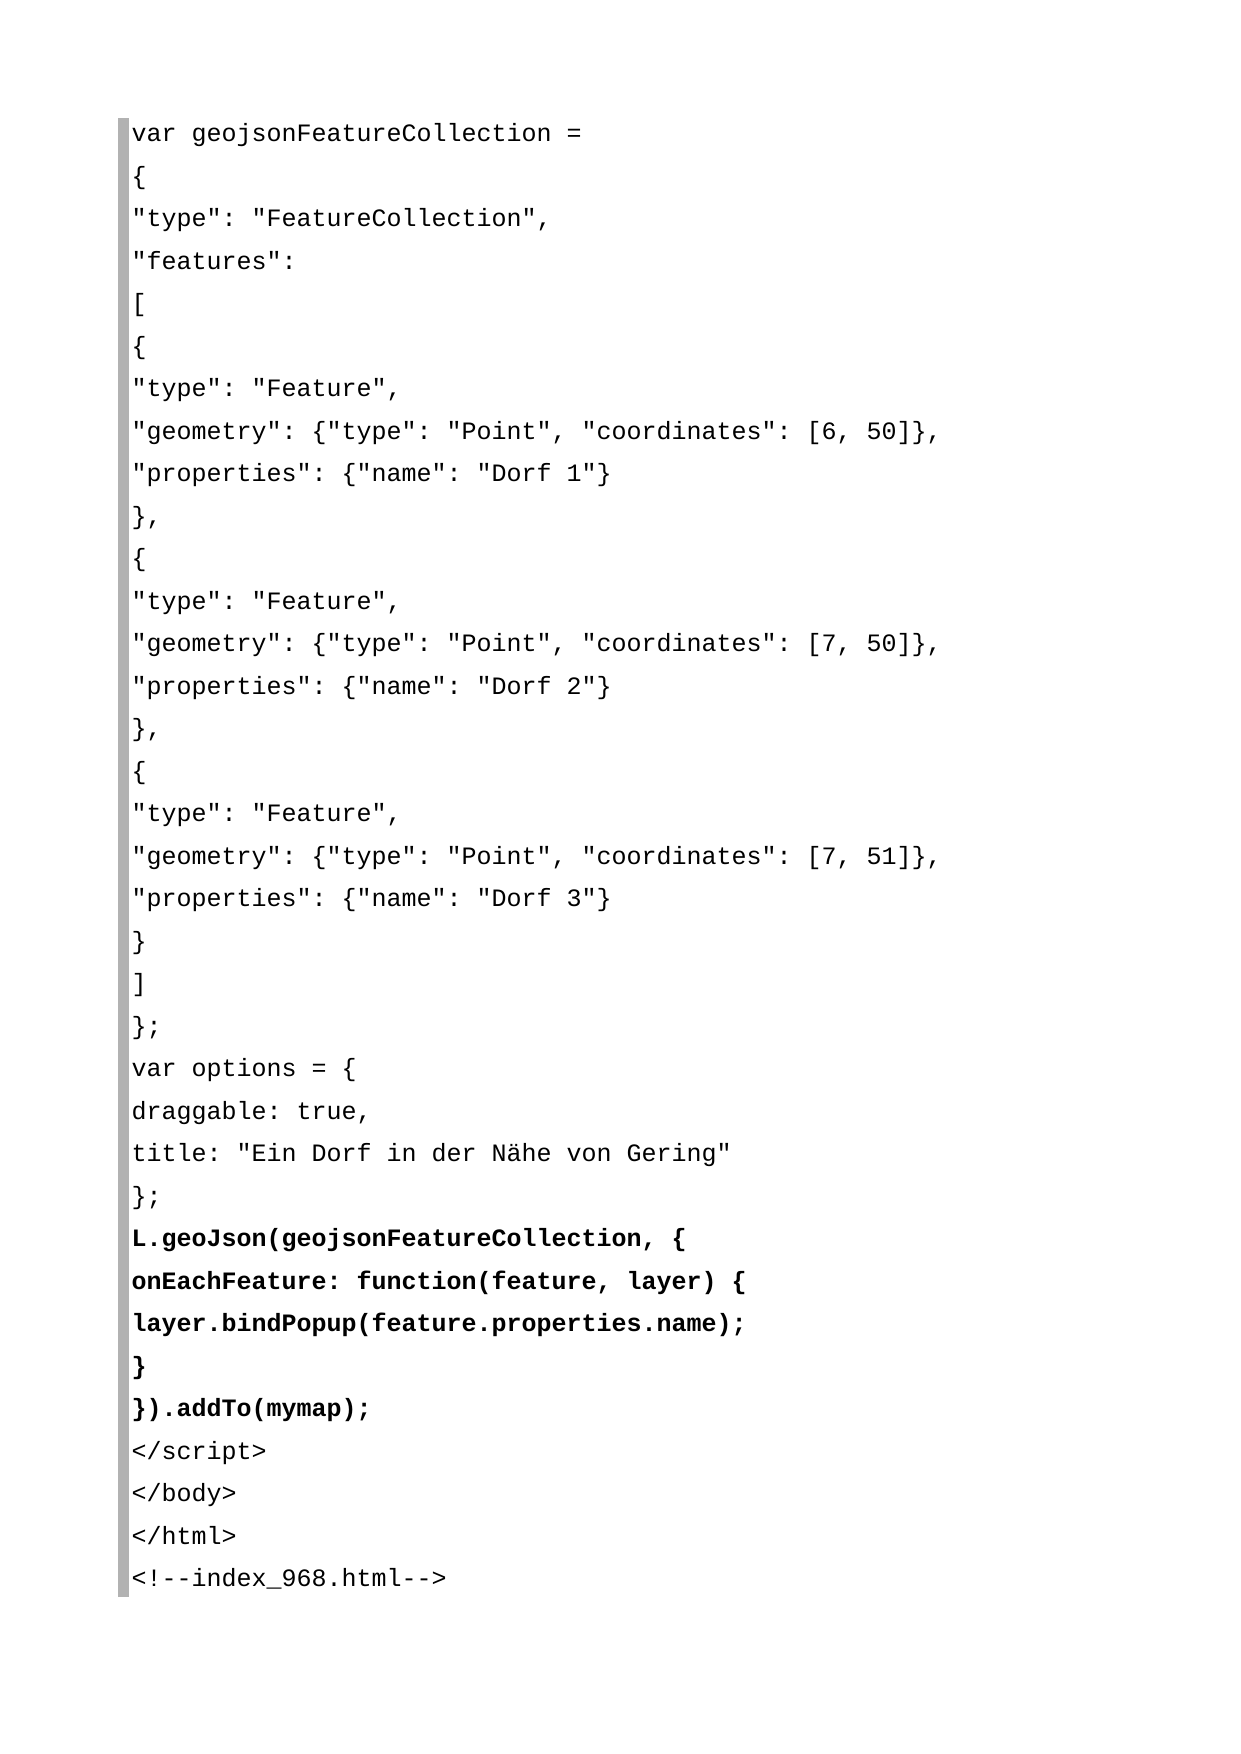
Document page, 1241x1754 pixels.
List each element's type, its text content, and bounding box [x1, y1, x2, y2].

text "geometry": {"type": "Point", "coordinates": [7, 51]}, [129, 841, 1122, 872]
text "geometry": {"type": "Point", "coordinates": [7, 50]}, [129, 628, 1122, 659]
text ] [129, 968, 1122, 999]
text title: "Ein Dorf in der Nähe von Gering" [129, 1138, 1122, 1169]
text "properties": {"name": "Dorf 3"} [129, 883, 1122, 914]
text [ [129, 288, 1122, 319]
text <!--index_968.html--> [129, 1563, 1122, 1597]
text "type": "Feature", [129, 798, 1122, 829]
text }; [129, 1181, 1122, 1212]
text { [129, 543, 1122, 574]
text } [129, 1351, 1122, 1382]
text </html> [129, 1521, 1122, 1552]
text var geojsonFeatureCollection = [129, 118, 1122, 149]
text "type": "Feature", [129, 373, 1122, 404]
text } [129, 926, 1122, 957]
text "features": [129, 246, 1122, 277]
text }; [129, 1011, 1122, 1042]
text L.geoJson(geojsonFeatureCollection, { [129, 1223, 1122, 1254]
text "properties": {"name": "Dorf 2"} [129, 671, 1122, 702]
text "type": "Feature", [129, 586, 1122, 617]
text { [129, 756, 1122, 787]
text }, [129, 713, 1122, 744]
text { [129, 161, 1122, 192]
text "properties": {"name": "Dorf 1"} [129, 458, 1122, 489]
text </body> [129, 1478, 1122, 1509]
text onEachFeature: function(feature, layer) { [129, 1266, 1122, 1297]
text layer.bindPopup(feature.properties.name); [129, 1308, 1122, 1339]
text draggable: true, [129, 1096, 1122, 1127]
text var options = { [129, 1053, 1122, 1084]
text { [129, 331, 1122, 362]
text "geometry": {"type": "Point", "coordinates": [6, 50]}, [129, 416, 1122, 447]
text "type": "FeatureCollection", [129, 203, 1122, 234]
text }).addTo(mymap); [129, 1393, 1122, 1424]
text }, [129, 501, 1122, 532]
text </script> [129, 1436, 1122, 1467]
